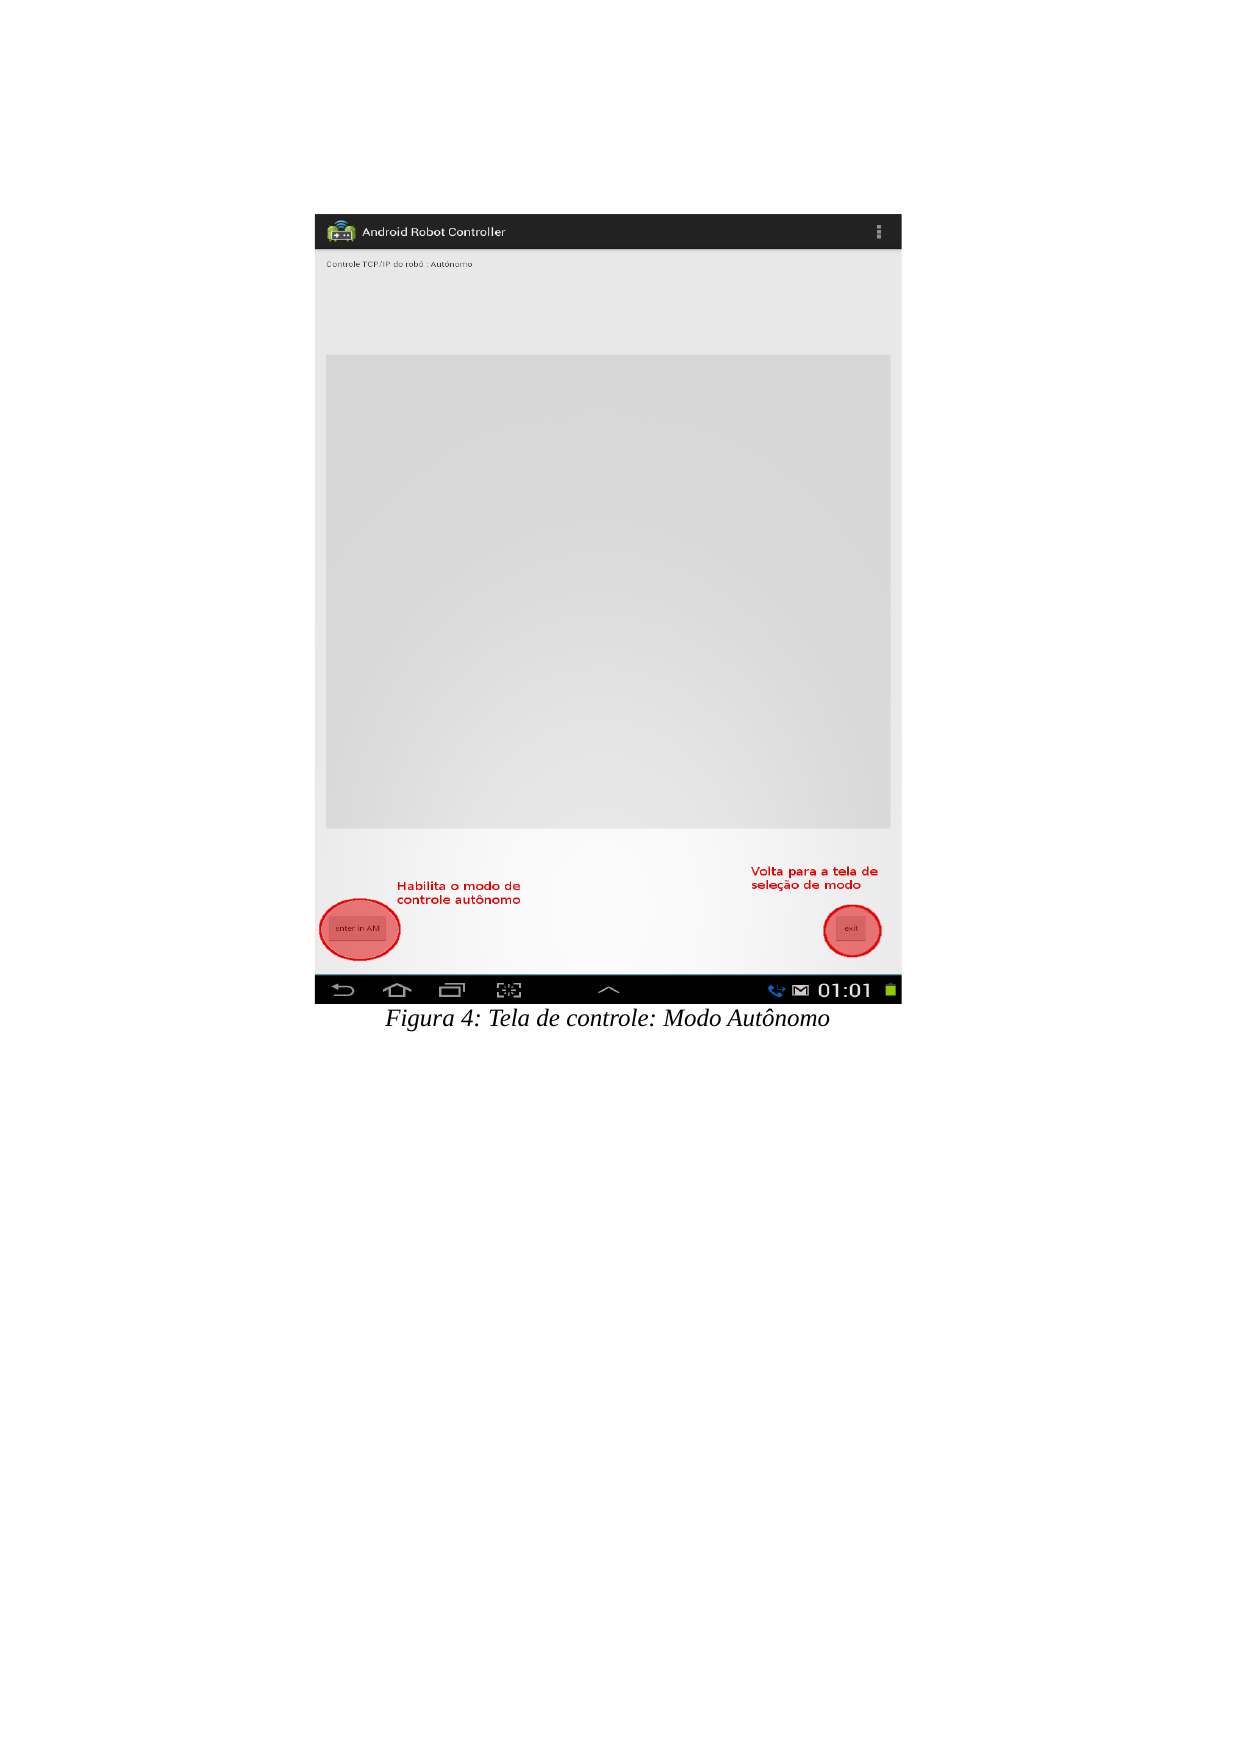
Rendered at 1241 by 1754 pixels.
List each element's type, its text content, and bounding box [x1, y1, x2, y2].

text Figura 4: Tela de controle: Modo Autônomo [306, 1004, 911, 1032]
picture [314, 214, 902, 1004]
